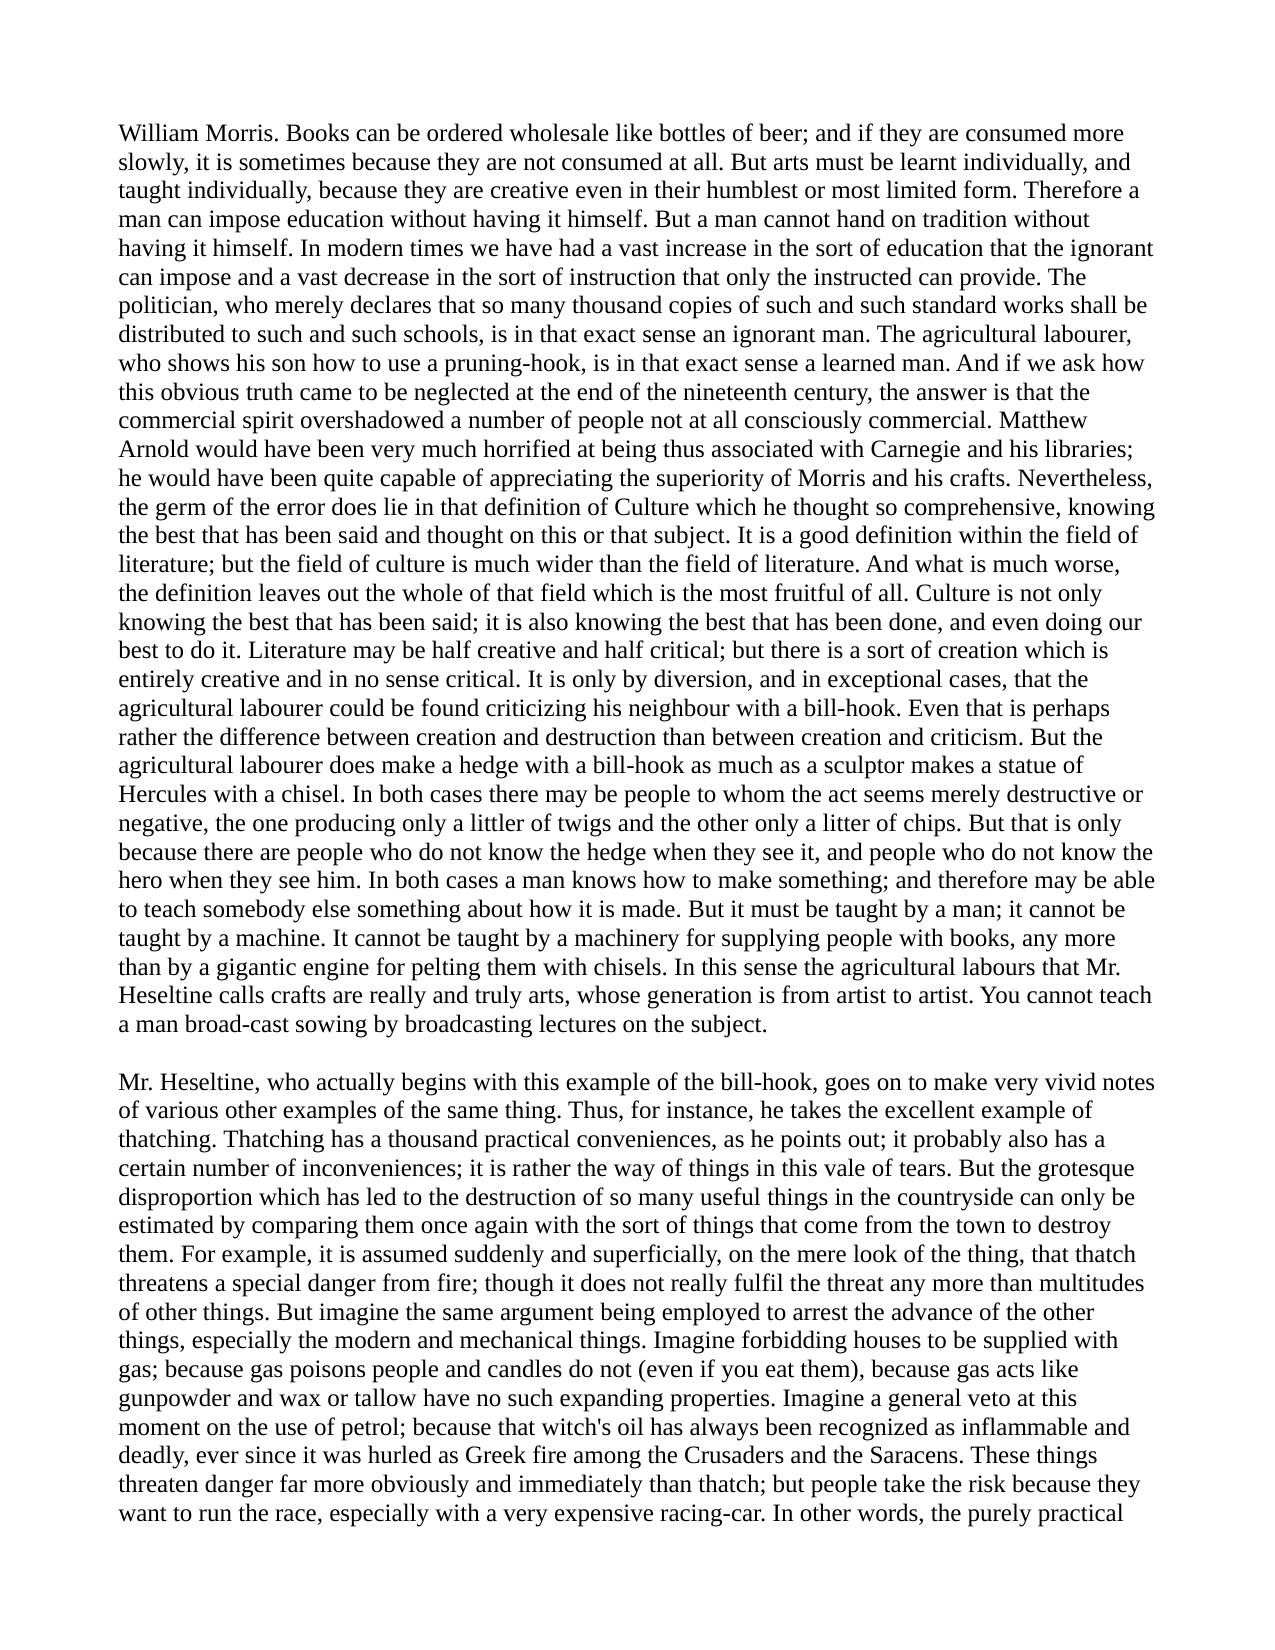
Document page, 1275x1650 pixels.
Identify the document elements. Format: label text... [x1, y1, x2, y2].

text William Morris. Books can be ordered wholesale like bottles of beer; and if they are consumed more slowly, it is sometimes because they are not consumed at all. But arts must be learnt individually, and taught individually, because they are creative even in their humblest or most limited form. Therefore a man can impose education without having it himself. But a man cannot hand on tradition without having it himself. In modern times we have had a vast increase in the sort of education that the ignorant can impose and a vast decrease in the sort of instruction that only the instructed can provide. The politician, who merely declares that so many thousand copies of such and such standard works shall be distributed to such and such schools, is in that exact sense an ignorant man. The agricultural labourer, who shows his son how to use a pruning-hook, is in that exact sense a learned man. And if we ask how this obvious truth came to be neglected at the end of the nineteenth century, the answer is that the commercial spirit overshadowed a number of people not at all consciously commercial. Matthew Arnold would have been very much horrified at being thus associated with Carnegie and his libraries; he would have been quite capable of appreciating the superiority of Morris and his crafts. Nevertheless, the germ of the error does lie in that definition of Culture which he thought so comprehensive, knowing the best that has been said and thought on this or that subject. It is a good definition within the field of literature; but the field of culture is much wider than the field of literature. And what is much worse, the definition leaves out the whole of that field which is the most fruitful of all. Culture is not only knowing the best that has been said; it is also knowing the best that has been done, and even doing our best to do it. Literature may be half creative and half critical; but there is a sort of creation which is entirely creative and in no sense critical. It is only by diversion, and in exceptional cases, that the agricultural labourer could be found criticizing his neighbour with a bill-hook. Even that is perhaps rather the difference between creation and destruction than between creation and criticism. But the agricultural labourer does make a hedge with a bill-hook as much as a sculptor makes a statue of Hercules with a chisel. In both cases there may be people to whom the act seems merely destructive or negative, the one producing only a littler of twigs and the other only a litter of chips. But that is only because there are people who do not know the hedge when they see it, and people who do not know the hero when they see him. In both cases a man knows how to make something; and therefore may be able to teach somebody else something about how it is made. But it must be taught by a man; it cannot be taught by a machine. It cannot be taught by a machinery for supplying people with books, any more than by a gigantic engine for pelting them with chisels. In this sense the agricultural labours that Mr. Heseltine calls crafts are really and truly arts, whose generation is from artist to artist. You cannot teach a man broad-cast sowing by broadcasting lectures on the subject. [118, 118, 1157, 1038]
text Mr. Heseltine, who actually begins with this example of the bill-hook, goes on to make very vivid notes of various other examples of the same thing. Thus, for instance, he takes the excellent example of thatching. Thatching has a thousand practical conveniences, as he points out; it probably also has a certain number of inconveniences; it is rather the way of things in this vale of tears. But the grotesque disproportion which has led to the destruction of so many useful things in the countryside can only be estimated by comparing them once again with the sort of things that come from the town to destroy them. For example, it is assumed suddenly and superficially, on the mere look of the thing, that thatch threatens a special danger from fire; though it does not really fulfil the threat any more than multitudes of other things. But imagine the same argument being employed to arrest the advance of the other things, especially the modern and mechanical things. Imagine forbidding houses to be supplied with gas; because gas poisons people and candles do not (even if you eat them), because gas acts like gunpowder and wax or tallow have no such expanding properties. Imagine a general veto at this moment on the use of petrol; because that witch's oil has always been recognized as inflammable and deadly, ever since it was hurled as Greek fire among the Crusaders and the Saracens. These things threaten danger far more obviously and immediately than thatch; but people take the risk because they want to run the race, especially with a very expensive racing-car. In other words, the purely practical [118, 1067, 1157, 1527]
